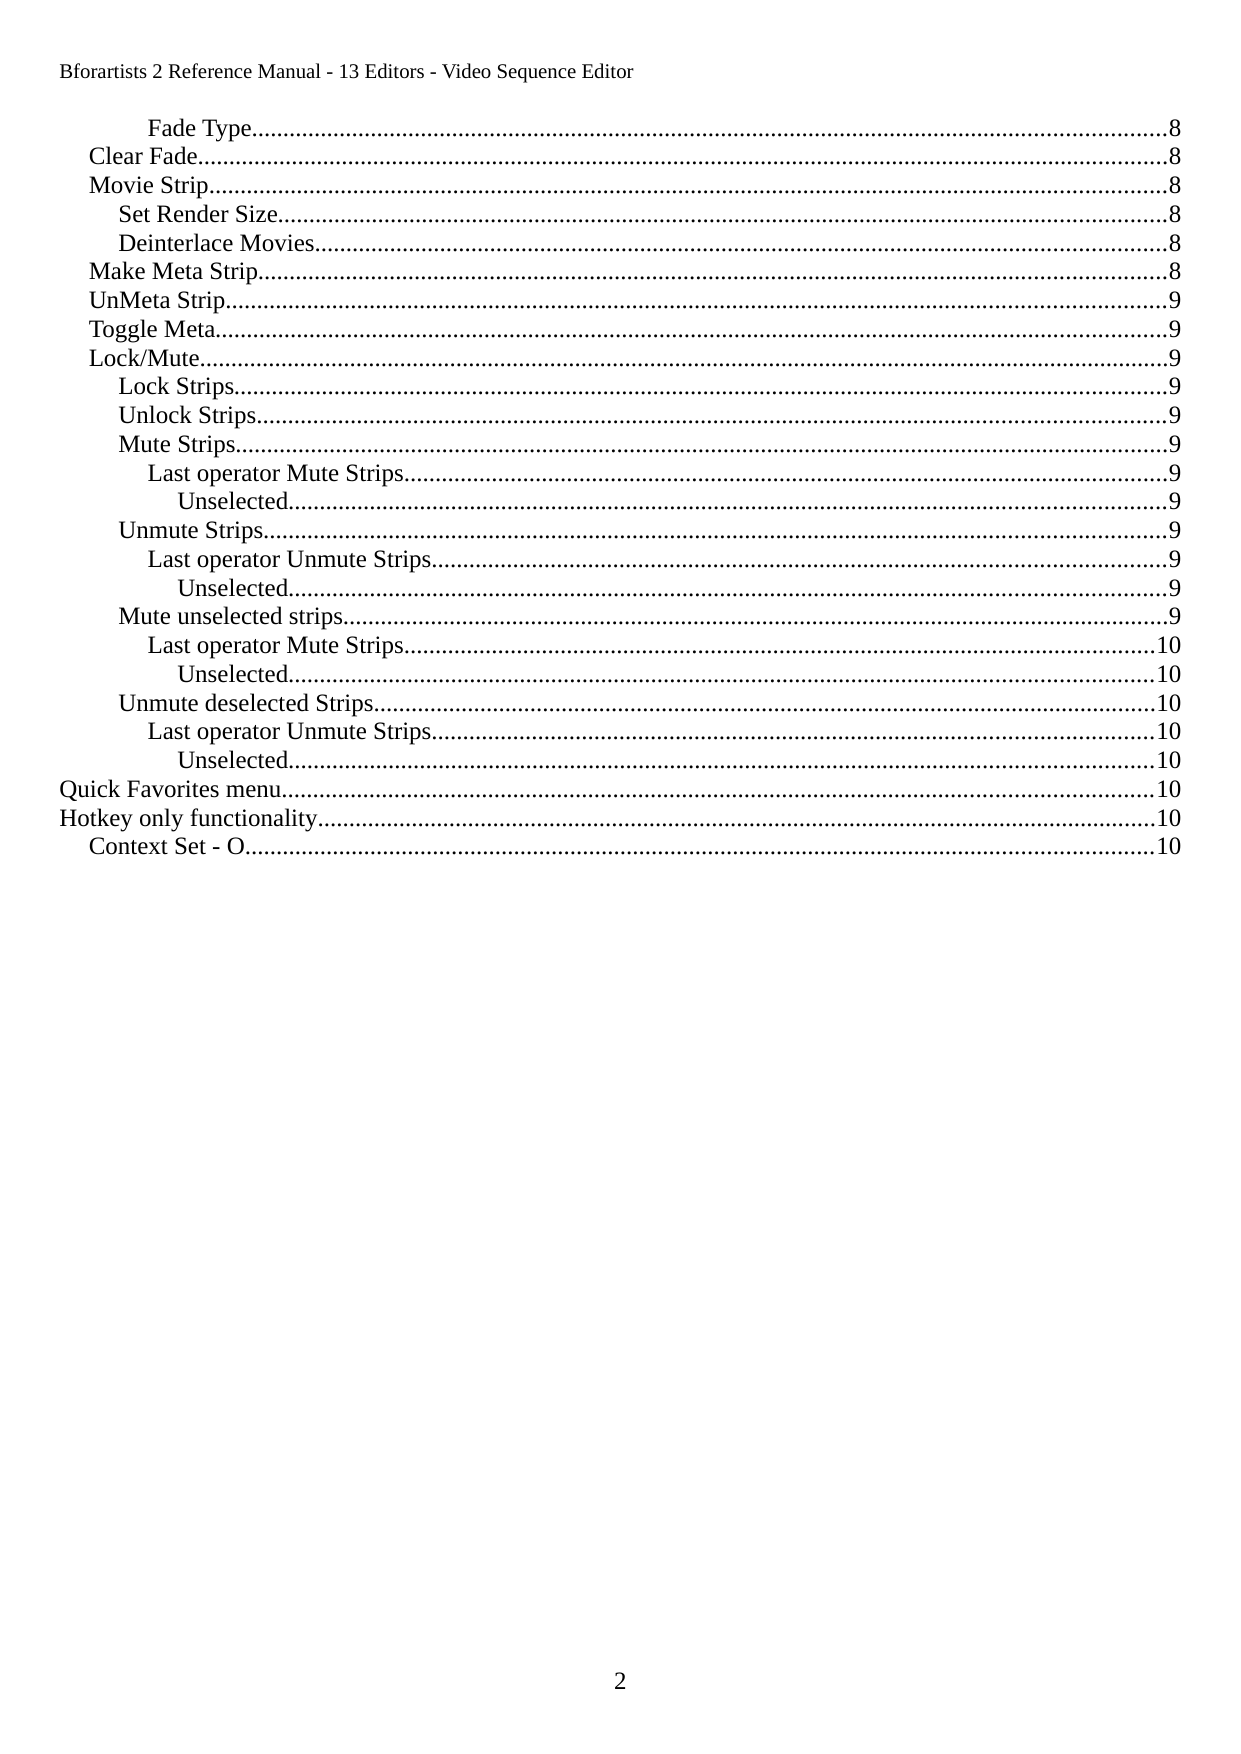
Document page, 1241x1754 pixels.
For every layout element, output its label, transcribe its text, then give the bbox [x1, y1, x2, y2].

text Hotkey only functionality 10 [59, 803, 1181, 831]
text Toggle Meta 9 [88, 314, 1181, 343]
text Movie Strip 8 [88, 170, 1181, 199]
text Unselected 9 [177, 486, 1181, 515]
text Set Render Size 8 [118, 199, 1181, 228]
text Unlock Strips 9 [118, 400, 1181, 429]
text Last operator Mute Strips 10 [147, 630, 1181, 659]
text Mute unselected strips 9 [118, 601, 1181, 630]
text Unmute deselected Strips 10 [118, 688, 1181, 716]
text Make Meta Strip 8 [88, 256, 1181, 285]
text Lock/Mute 9 [88, 343, 1181, 371]
text Unselected 10 [177, 659, 1181, 688]
text Clear Fade 8 [88, 141, 1181, 170]
text Deinterlace Movies 8 [118, 228, 1181, 256]
text Mute Strips 9 [118, 429, 1181, 458]
text UnMeta Strip 9 [88, 285, 1181, 314]
text Last operator Mute Strips 9 [147, 458, 1181, 486]
text Last operator Unmute Strips 10 [147, 716, 1181, 745]
text Unmute Strips 9 [118, 515, 1181, 544]
text Fade Type 8 [147, 113, 1181, 141]
text Unselected 9 [177, 573, 1181, 601]
text Lock Strips 9 [118, 371, 1181, 400]
text Unselected 10 [177, 745, 1181, 774]
text Context Set - O 10 [88, 831, 1181, 860]
text Quick Favorites menu 10 [59, 774, 1181, 803]
text Last operator Unmute Strips 9 [147, 544, 1181, 573]
